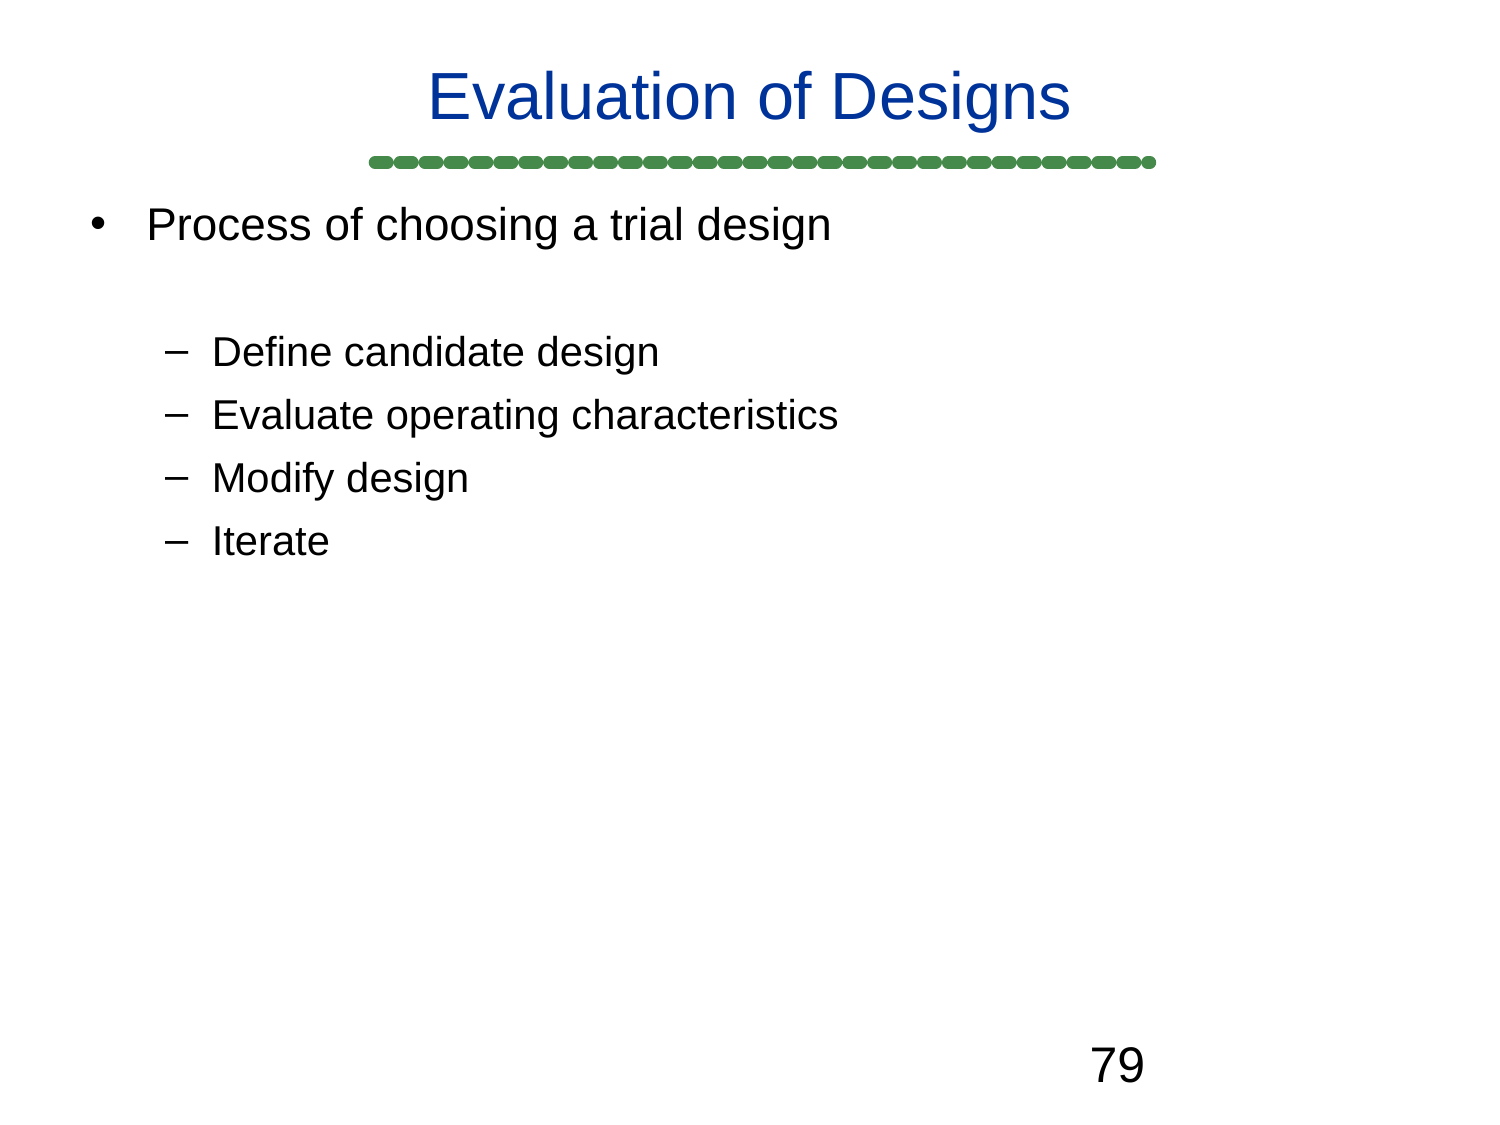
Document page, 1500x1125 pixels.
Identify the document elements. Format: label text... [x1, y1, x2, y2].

title Evaluation of Designs [37, 24, 1463, 141]
list Process of choosing a trial design Define candidate design Evaluate operating characteristics Modify design Iterate [75, 187, 1426, 1050]
